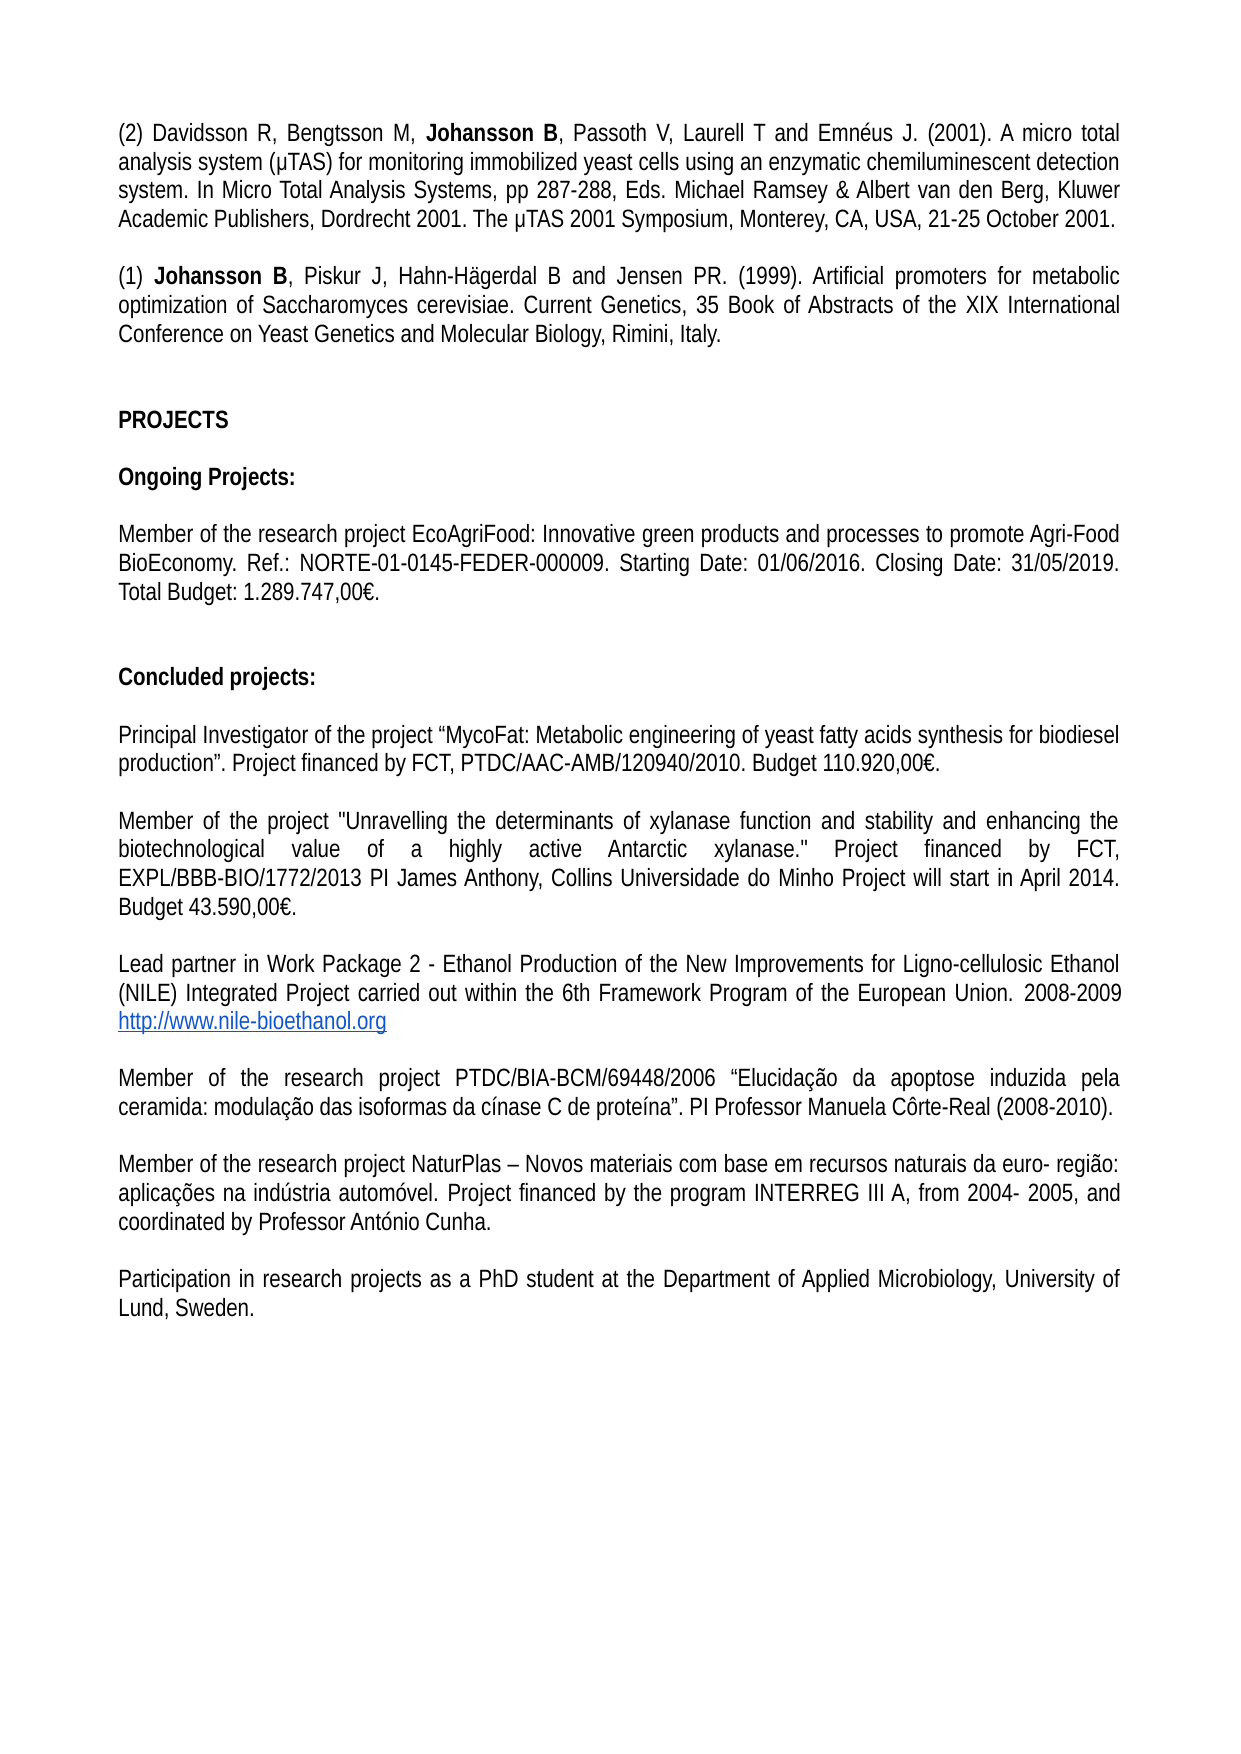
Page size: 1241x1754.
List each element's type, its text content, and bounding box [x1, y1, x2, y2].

text PROJECTS [118, 404, 1122, 433]
text Principal Investigator of the project “MycoFat: Metabolic engineering of yeast fatty acids synthesis for biodiesel production”. Project financed by FCT, PTDC/AAC-AMB/120940/2010. Budget 110.920,00€. [118, 720, 1122, 777]
text Member of the research project PTDC/BIA-BCM/69448/2006 “Elucidação da apoptose induzida pela ceramida: modulação das isoformas da cínase C de proteína”. PI Professor Manuela Côrte-Real (2008-2010). [118, 1063, 1122, 1121]
text Member of the research project EcoAgriFood: Innovative green products and processes to promote Agri-Food BioEconomy. Ref.: NORTE-01-0145-FEDER-000009. Starting Date: 01/06/2016. Closing Date: 31/05/2019. Total Budget: 1.289.747,00€. [118, 519, 1122, 605]
text Concluded projects: [118, 662, 1122, 691]
text (2) Davidsson R, Bengtsson M, Johansson B, Passoth V, Laurell T and Emnéus J. (2001). A micro total analysis system (μTAS) for monitoring immobilized yeast cells using an enzymatic chemiluminescent detection system. In Micro Total Analysis Systems, pp 287-288, Eds. Michael Ramsey & Albert van den Berg, Kluwer Academic Publishers, Dordrecht 2001. The μTAS 2001 Symposium, Monterey, CA, USA, 21-25 October 2001. [118, 118, 1122, 233]
text Participation in research projects as a PhD student at the Department of Applied Microbiology, University of Lund, Sweden. [118, 1264, 1122, 1321]
text Lead partner in Work Package 2 - Ethanol Production of the New Improvements for Ligno-cellulosic Ethanol (NILE) Integrated Project carried out within the 6th Framework Program of the European Union. 2008-2009 http://www.nile-bioethanol.org [118, 949, 1122, 1035]
text Member of the research project NaturPlas – Novos materiais com base em recursos naturais da euro- região: aplicações na indústria automóvel. Project financed by the program INTERREG III A, from 2004- 2005, and coordinated by Professor António Cunha. [118, 1149, 1122, 1235]
text (1) Johansson B, Piskur J, Hahn-Hägerdal B and Jensen PR. (1999). Artificial promoters for metabolic optimization of Saccharomyces cerevisiae. Current Genetics, 35 Book of Abstracts of the XIX International Conference on Yeast Genetics and Molecular Biology, Rimini, Italy. [118, 261, 1122, 347]
text Ongoing Projects: [118, 462, 1122, 491]
text Member of the project "Unravelling the determinants of xylanase function and stability and enhancing the biotechnological value of a highly active Antarctic xylanase." Project financed by FCT, EXPL/BBB-BIO/1772/2013 PI James Anthony, Collins Universidade do Minho Project will start in April 2014. Budget 43.590,00€. [118, 806, 1122, 920]
